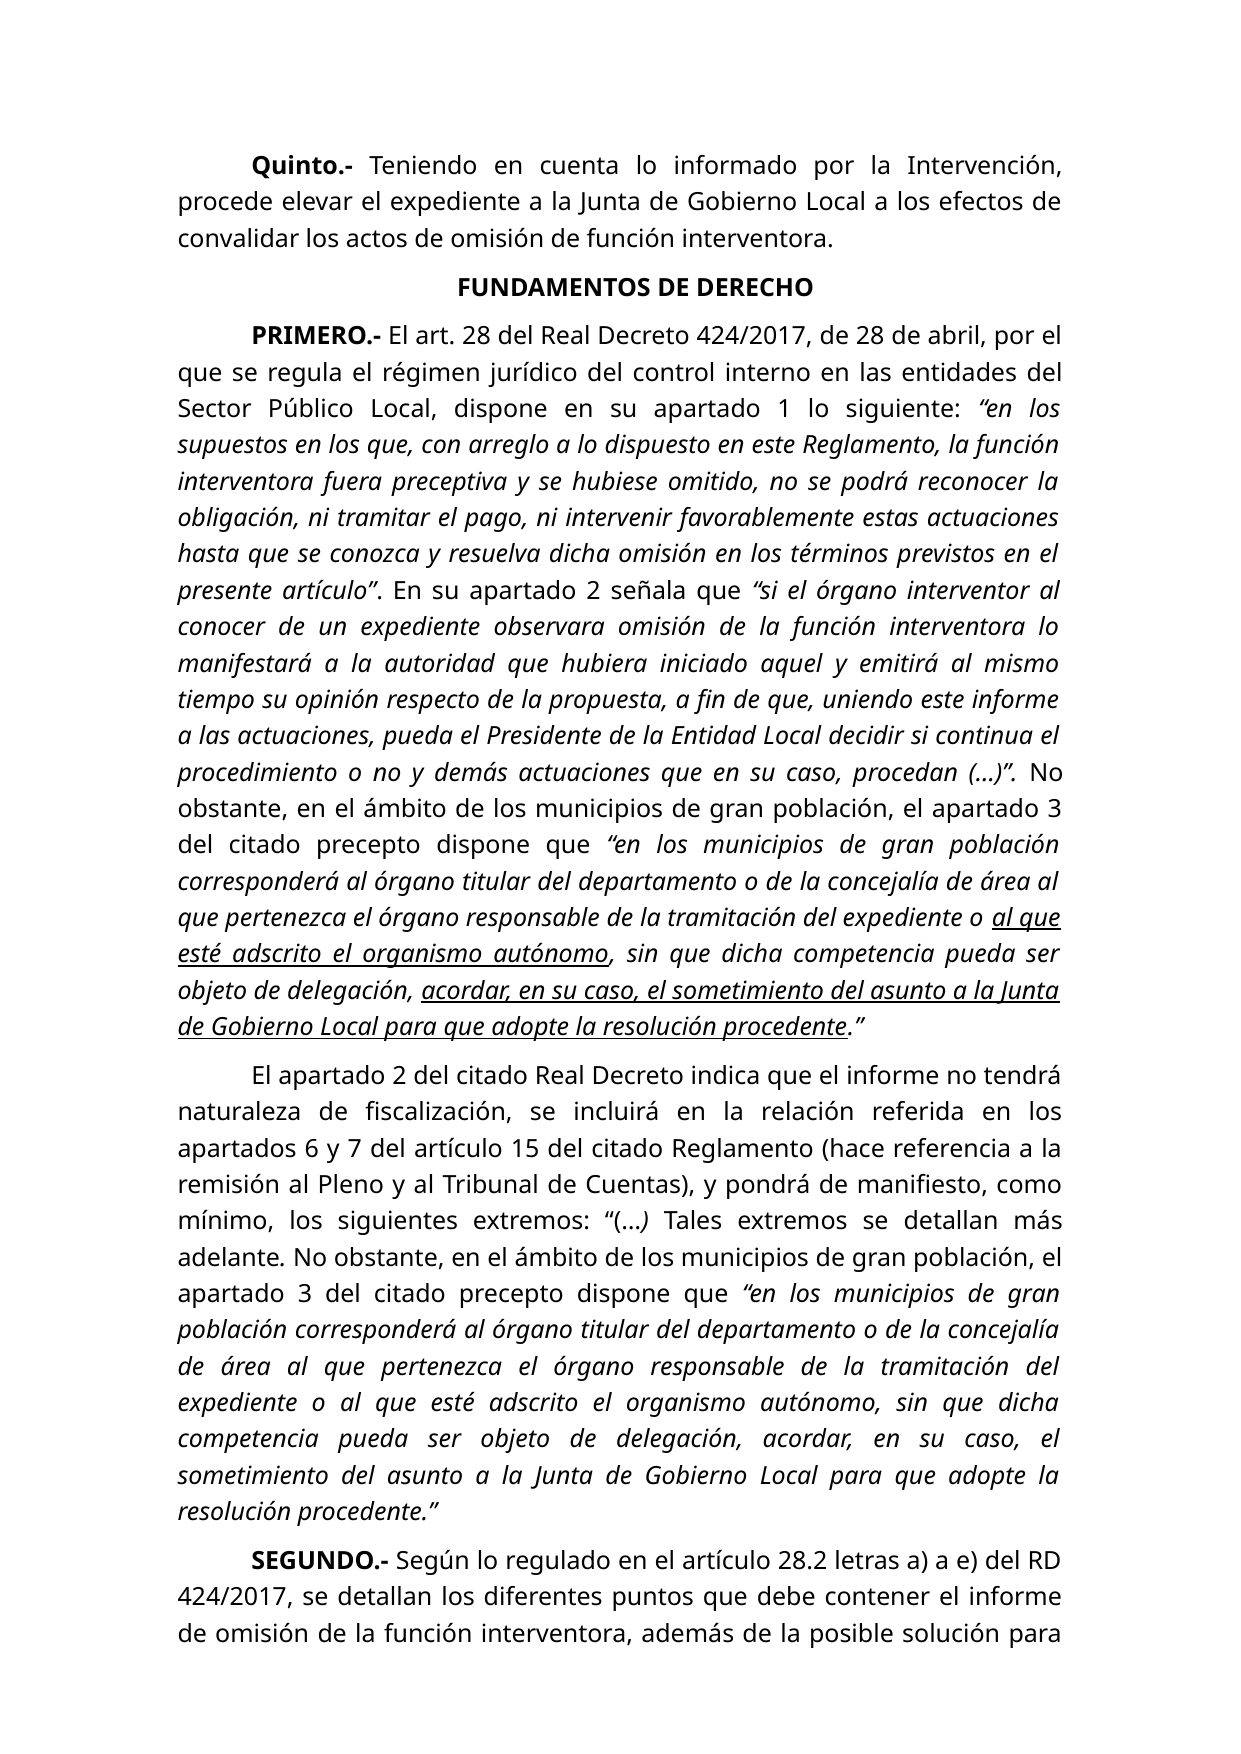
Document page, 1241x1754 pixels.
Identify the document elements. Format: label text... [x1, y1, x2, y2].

text SEGUNDO.- Según lo regulado en el artículo 28.2 letras a) a e) del RD 424/2017, se detallan los diferentes puntos que debe contener el informe de omisión de la función interventora, además de la posible solución para [177, 1543, 1063, 1649]
text PRIMERO.- El art. 28 del Real Decreto 424/2017, de 28 de abril, por el que se regula el régimen jurídico del control interno en las entidades del Sector Público Local, dispone en su apartado 1 lo siguiente: “en los supuestos en los que, con arreglo a lo dispuesto en este Reglamento, la función interventora fuera preceptiva y se hubiese omitido, no se podrá reconocer la obligación, ni tramitar el pago, ni intervenir favorablemente estas actuaciones hasta que se conozca y resuelva dicha omisión en los términos previstos en el presente artículo”. En su apartado 2 señala que “si el órgano interventor al conocer de un expediente observara omisión de la función interventora lo manifestará a la autoridad que hubiera iniciado aquel y emitirá al mismo tiempo su opinión respecto de la propuesta, a fin de que, uniendo este informe a las actuaciones, pueda el Presidente de la Entidad Local decidir si continua el procedimiento o no y demás actuaciones que en su caso, procedan (…)”. No obstante, en el ámbito de los municipios de gran población, el apartado 3 del citado precepto dispone que “en los municipios de gran población corresponderá al órgano titular del departamento o de la concejalía de área al que pertenezca el órgano responsable de la tramitación del expediente o al que esté adscrito el organismo autónomo, sin que dicha competencia pueda ser objeto de delegación, acordar, en su caso, el sometimiento del asunto a la Junta de Gobierno Local para que adopte la resolución procedente.” [177, 318, 1063, 1043]
text Quinto.- Teniendo en cuenta lo informado por la Intervención, procede elevar el expediente a la Junta de Gobierno Local a los efectos de convalidar los actos de omisión de función interventora. [177, 148, 1063, 254]
text El apartado 2 del citado Real Decreto indica que el informe no tendrá naturaleza de fiscalización, se incluirá en la relación referida en los apartados 6 y 7 del artículo 15 del citado Reglamento (hace referencia a la remisión al Pleno y al Tribunal de Cuentas), y pondrá de manifiesto, como mínimo, los siguientes extremos: “(…) Tales extremos se detallan más adelante. No obstante, en el ámbito de los municipios de gran población, el apartado 3 del citado precepto dispone que “en los municipios de gran población corresponderá al órgano titular del departamento o de la concejalía de área al que pertenezca el órgano responsable de la tramitación del expediente o al que esté adscrito el organismo autónomo, sin que dicha competencia pueda ser objeto de delegación, acordar, en su caso, el sometimiento del asunto a la Junta de Gobierno Local para que adopte la resolución procedente.” [177, 1058, 1063, 1528]
text FUNDAMENTOS DE DERECHO [177, 269, 1063, 303]
